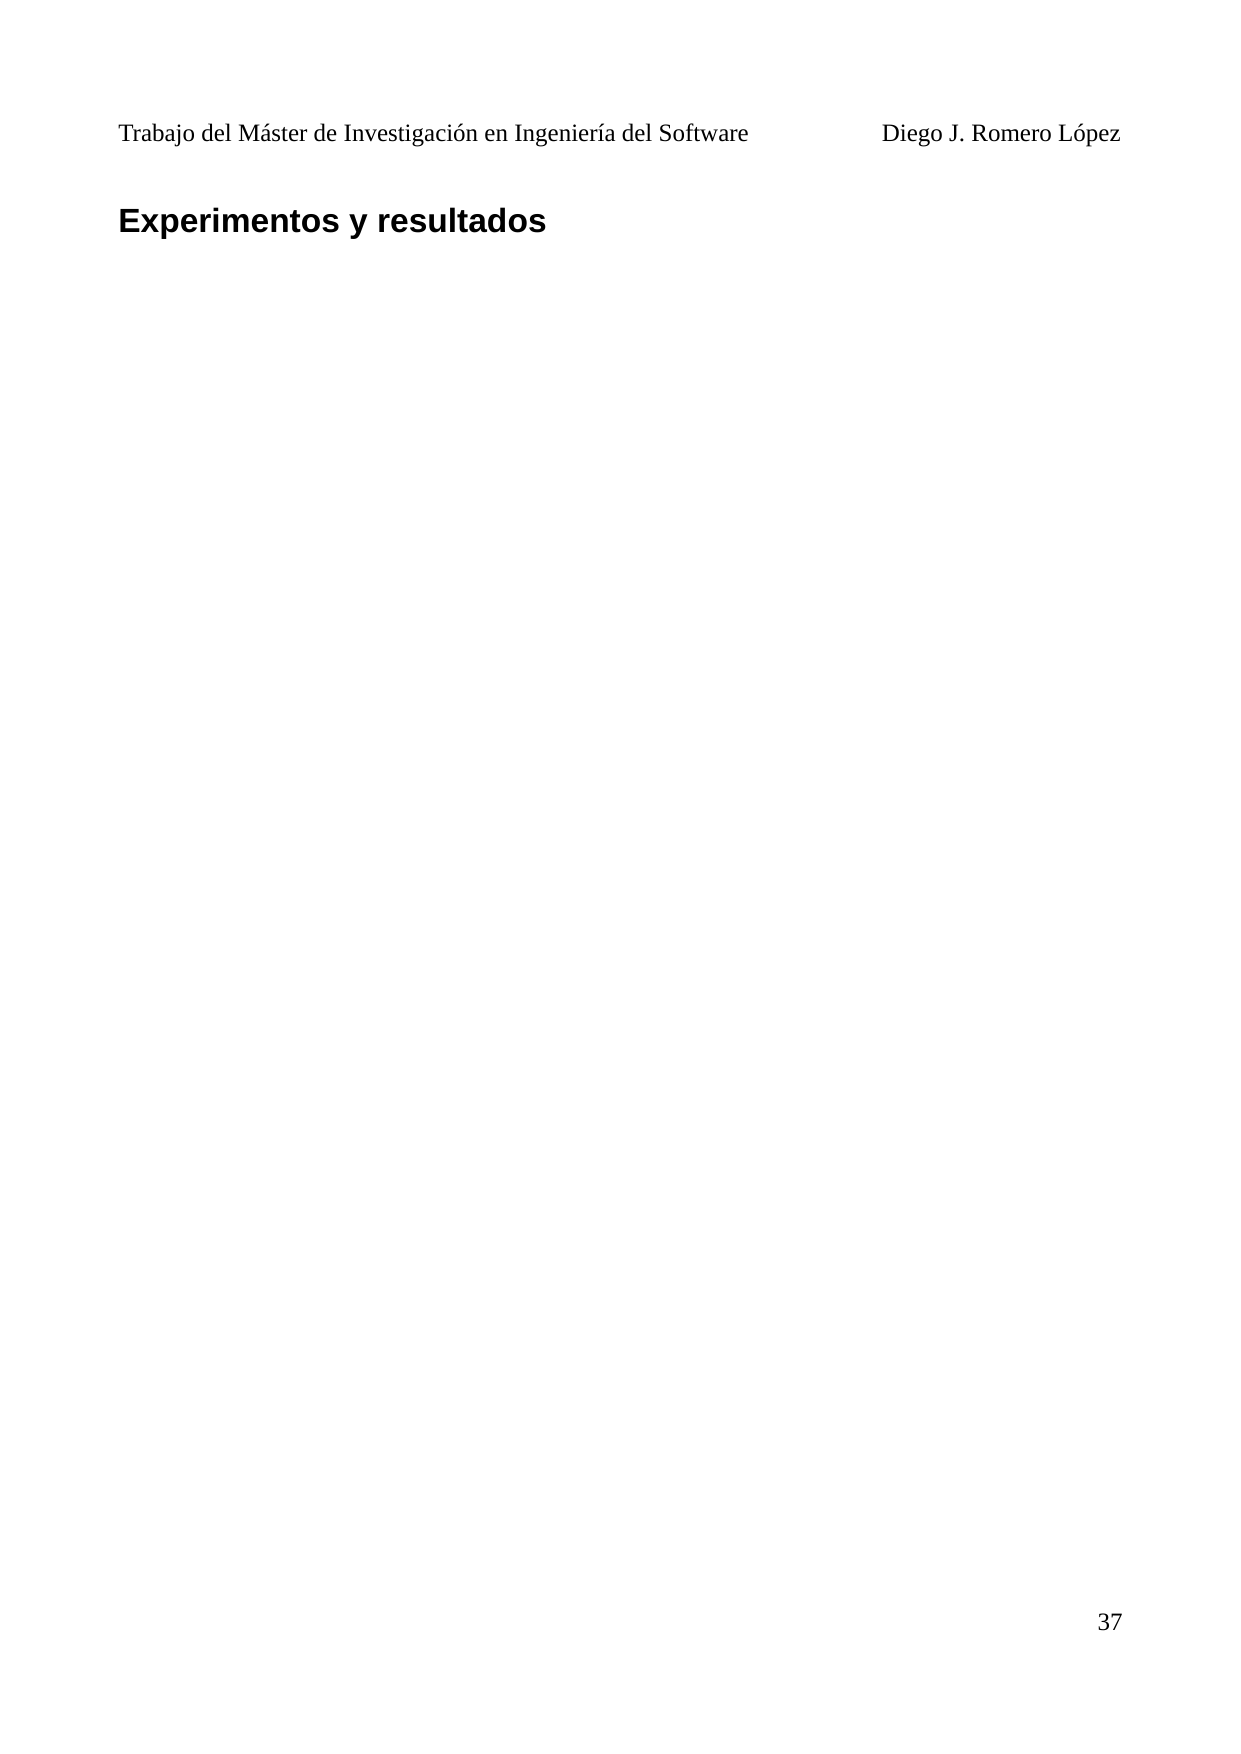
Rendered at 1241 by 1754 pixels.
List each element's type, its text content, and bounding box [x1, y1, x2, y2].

subtitle Experimentos y resultados [118, 201, 1122, 240]
